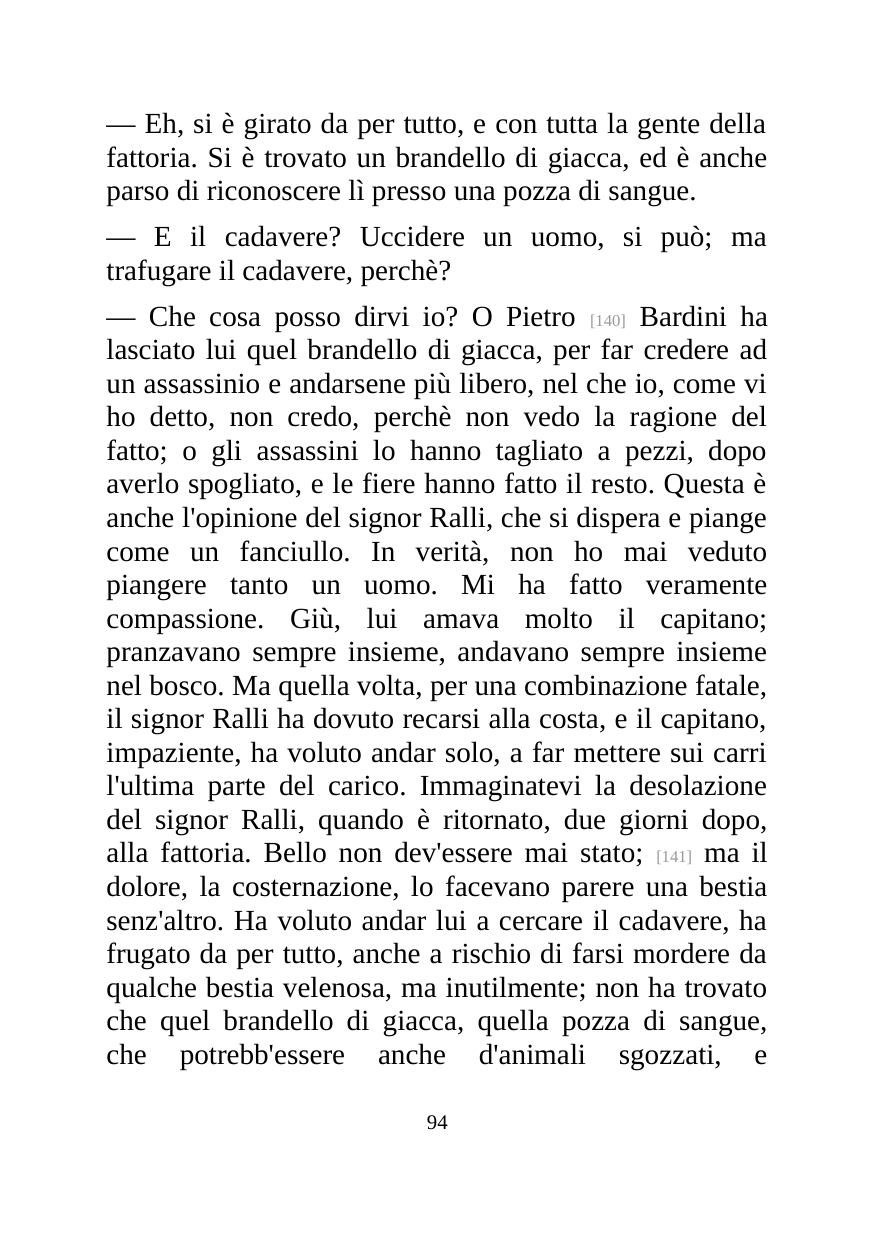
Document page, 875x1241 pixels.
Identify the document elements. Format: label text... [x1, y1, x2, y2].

text — Che cosa posso dirvi io? O Pietro [140] Bardini ha lasciato lui quel brandello di giacca, per far credere ad un assassinio e andarsene più libero, nel che io, come vi ho detto, non credo, perchè non vedo la ragione del fatto; o gli assassini lo hanno tagliato a pezzi, dopo averlo spogliato, e le fiere hanno fatto il resto. Questa è anche l'opinione del signor Ralli, che si dispera e piange come un fanciullo. In verità, non ho mai veduto piangere tanto un uomo. Mi ha fatto veramente compassione. Giù, lui amava molto il capitano; pranzavano sempre insieme, andavano sempre insieme nel bosco. Ma quella volta, per una combinazione fatale, il signor Ralli ha dovuto recarsi alla costa, e il capitano, impaziente, ha voluto andar solo, a far mettere sui carri l'ultima parte del carico. Immaginatevi la desolazione del signor Ralli, quando è ritornato, due giorni dopo, alla fattoria. Bello non dev'essere mai stato; [141] ma il dolore, la costernazione, lo facevano parere una bestia senz'altro. Ha voluto andar lui a cercare il cadavere, ha frugato da per tutto, anche a rischio di farsi mordere da qualche bestia velenosa, ma inutilmente; non ha trovato che quel brandello di giacca, quella pozza di sangue, che potrebb'essere anche d'animali sgozzati, e [106, 299, 768, 1070]
text — E il cadavere? Uccidere un uomo, si può; ma trafugare il cadavere, perchè? [106, 219, 768, 286]
text — Eh, si è girato da per tutto, e con tutta la gente della fattoria. Si è trovato un brandello di giacca, ed è anche parso di riconoscere lì presso una pozza di sangue. [106, 106, 768, 207]
